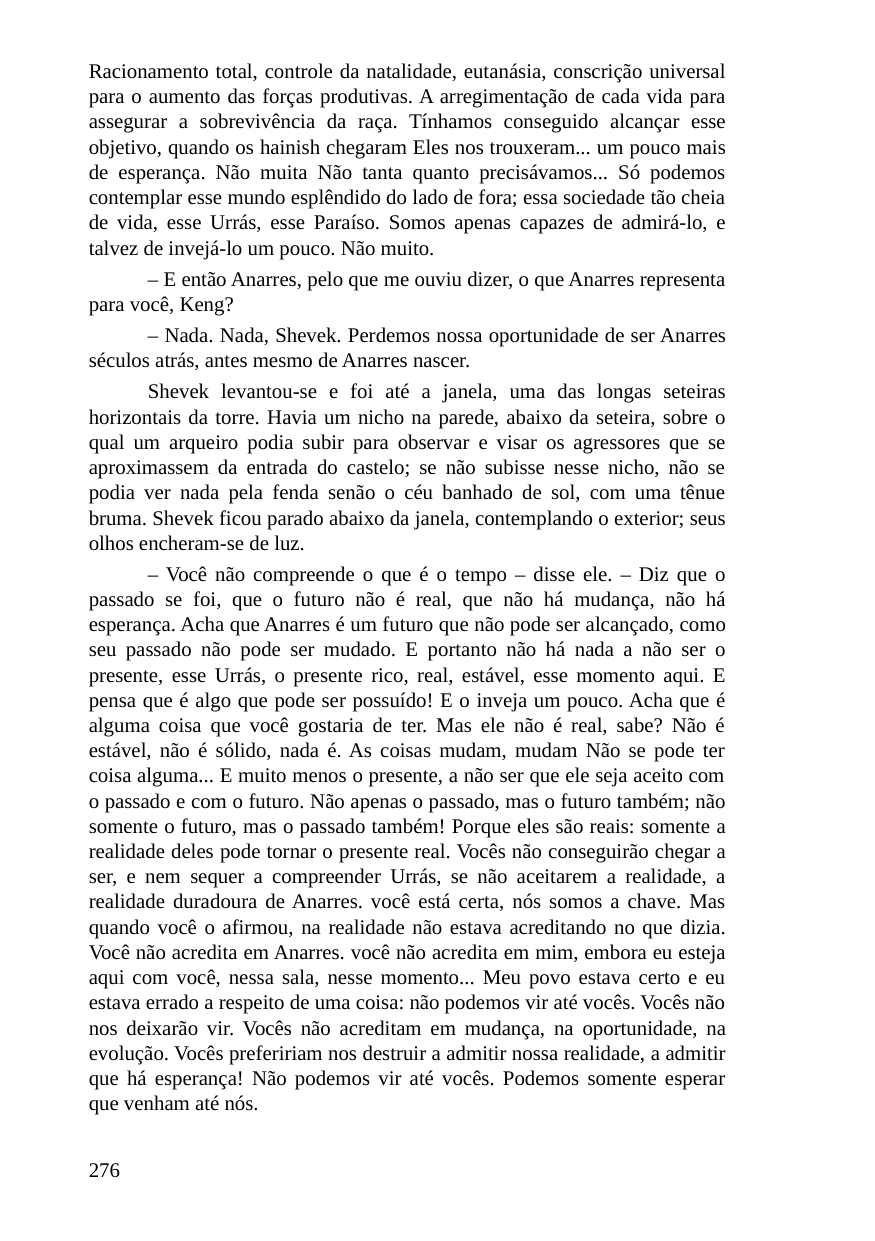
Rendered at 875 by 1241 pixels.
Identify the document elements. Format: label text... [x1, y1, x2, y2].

text – Você não compreende o que é o tempo – disse ele. – Diz que o passado se foi, que o futuro não é real, que não há mudança, não há esperança. Acha que Anarres é um futuro que não pode ser alcançado, como seu passado não pode ser mudado. E portanto não há nada a não ser o presente, esse Urrás, o presente rico, real, estável, esse momento aqui. E pensa que é algo que pode ser possuído! E o inveja um pouco. Acha que é alguma coisa que você gostaria de ter. Mas ele não é real, sabe? Não é estável, não é sólido, nada é. As coisas mudam, mudam Não se pode ter coisa alguma... E muito menos o presente, a não ser que ele seja aceito com o passado e com o futuro. Não apenas o passado, mas o futuro também; não somente o futuro, mas o passado também! Porque eles são reais: somente a realidade deles pode tornar o presente real. Vocês não conseguirão chegar a ser, e nem sequer a compreender Urrás, se não aceitarem a realidade, a realidade duradoura de Anarres. você está certa, nós somos a chave. Mas quando você o afirmou, na realidade não estava acreditando no que dizia. Você não acredita em Anarres. você não acredita em mim, embora eu esteja aqui com você, nessa sala, nesse momento... Meu povo estava certo e eu estava errado a respeito de uma coisa: não podemos vir até vocês. Vocês não nos deixarão vir. Vocês não acreditam em mudança, na oportunidade, na evolução. Vocês prefeririam nos destruir a admitir nossa realidade, a admitir que há esperança! Não podemos vir até vocês. Podemos somente esperar que venham até nós. [88, 562, 726, 1115]
text – E então Anarres, pelo que me ouviu dizer, o que Anarres representa para você, Keng? [88, 267, 726, 316]
text – Nada. Nada, Shevek. Perdemos nossa oportunidade de ser Anarres séculos atrás, antes mesmo de Anarres nascer. [88, 323, 726, 372]
text Shevek levantou-se e foi até a janela, uma das longas seteiras horizontais da torre. Havia um nicho na parede, abaixo da seteira, sobre o qual um arqueiro podia subir para observar e visar os agressores que se aproximassem da entrada do castelo; se não subisse nesse nicho, não se podia ver nada pela fenda senão o céu banhado de sol, com uma tênue bruma. Shevek ficou parado abaixo da janela, contemplando o exterior; seus olhos encheram-se de luz. [88, 379, 726, 555]
text Racionamento total, controle da natalidade, eutanásia, conscrição universal para o aumento das forças produtivas. A arregimentação de cada vida para assegurar a sobrevivência da raça. Tínhamos conseguido alcançar esse objetivo, quando os hainish chegaram Eles nos trouxeram... um pouco mais de esperança. Não muita Não tanta quanto precisávamos... Só podemos contemplar esse mundo esplêndido do lado de fora; essa sociedade tão cheia de vida, esse Urrás, esse Paraíso. Somos apenas capazes de admirá-lo, e talvez de invejá-lo um pouco. Não muito. [88, 59, 726, 259]
